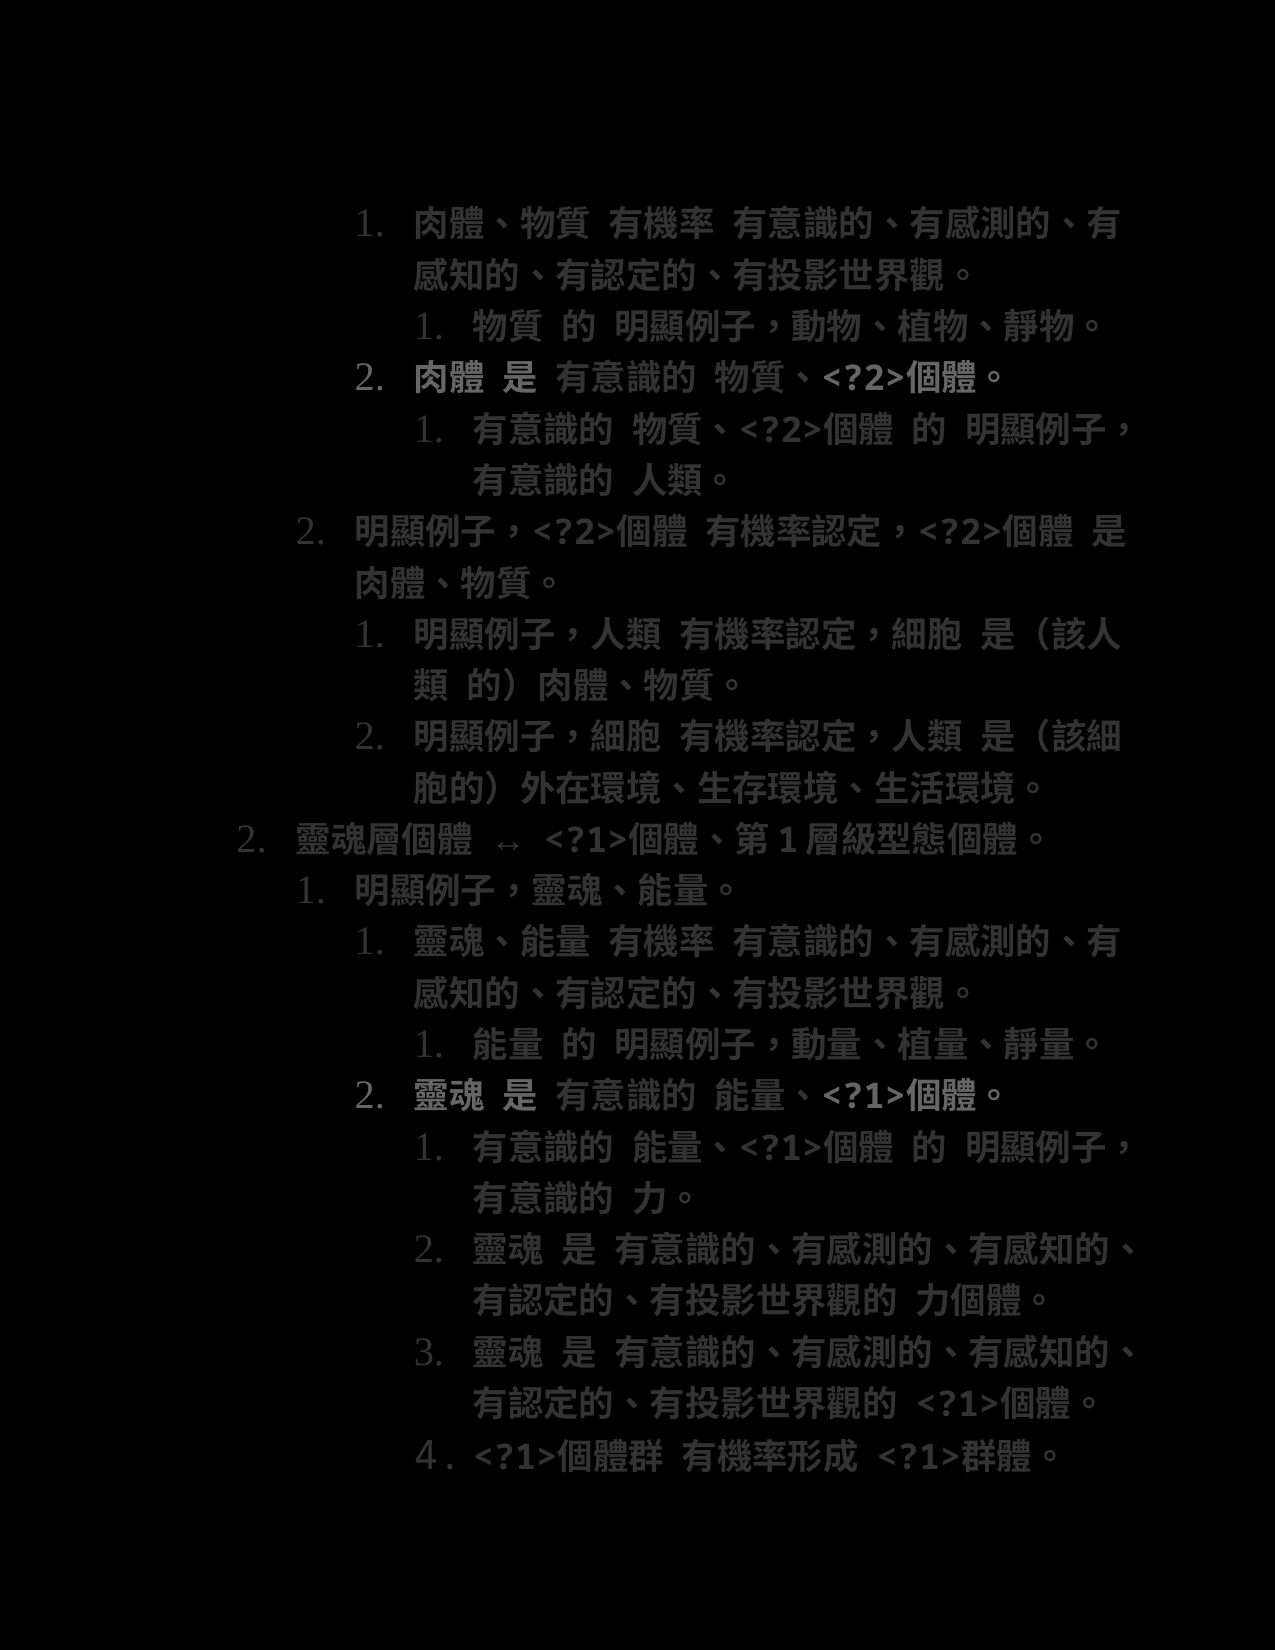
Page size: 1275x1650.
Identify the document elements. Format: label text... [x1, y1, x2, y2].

list 靈魂 是 有意識的、有感測的、有感知的、有認定的、有投影世界觀的 <?1>個體。 [413, 1324, 1157, 1427]
list 能量 的 明顯例子，動量、植量、靜量。 [413, 1016, 1157, 1067]
list 明顯例子，靈魂、能量。 [295, 862, 1157, 914]
list 物質 的 明顯例子，動物、植物、靜物。 [413, 298, 1157, 349]
list 明顯例子，<?2>個體 有機率認定，<?2>個體 是 肉體、物質。 [295, 503, 1157, 606]
list 靈魂層個體 ↔ <?1>個體、第1層級型態個體。 [236, 811, 1157, 862]
list 明顯例子，細胞 有機率認定，人類 是（該細胞的）外在環境、生存環境、生活環境。 [354, 709, 1157, 811]
list 肉體、物質 有機率 有意識的、有感測的、有感知的、有認定的、有投影世界觀。 [354, 196, 1157, 298]
list 有意識的 能量、<?1>個體 的 明顯例子，有意識的 力。 [413, 1119, 1157, 1221]
list 明顯例子，人類 有機率認定，細胞 是（該人類 的）肉體、物質。 [354, 606, 1157, 709]
list <?1>個體群 有機率形成 <?1>群體。 [413, 1427, 1157, 1482]
list 靈魂 是 有意識的、有感測的、有感知的、有認定的、有投影世界觀的 力個體。 [413, 1221, 1157, 1324]
list 靈魂 是 有意識的 能量、<?1>個體。 [354, 1067, 1157, 1119]
list 靈魂、能量 有機率 有意識的、有感測的、有感知的、有認定的、有投影世界觀。 [354, 914, 1157, 1016]
list 肉體 是 有意識的 物質、<?2>個體。 [354, 349, 1157, 401]
list 有意識的 物質、<?2>個體 的 明顯例子，有意識的 人類。 [413, 401, 1157, 503]
